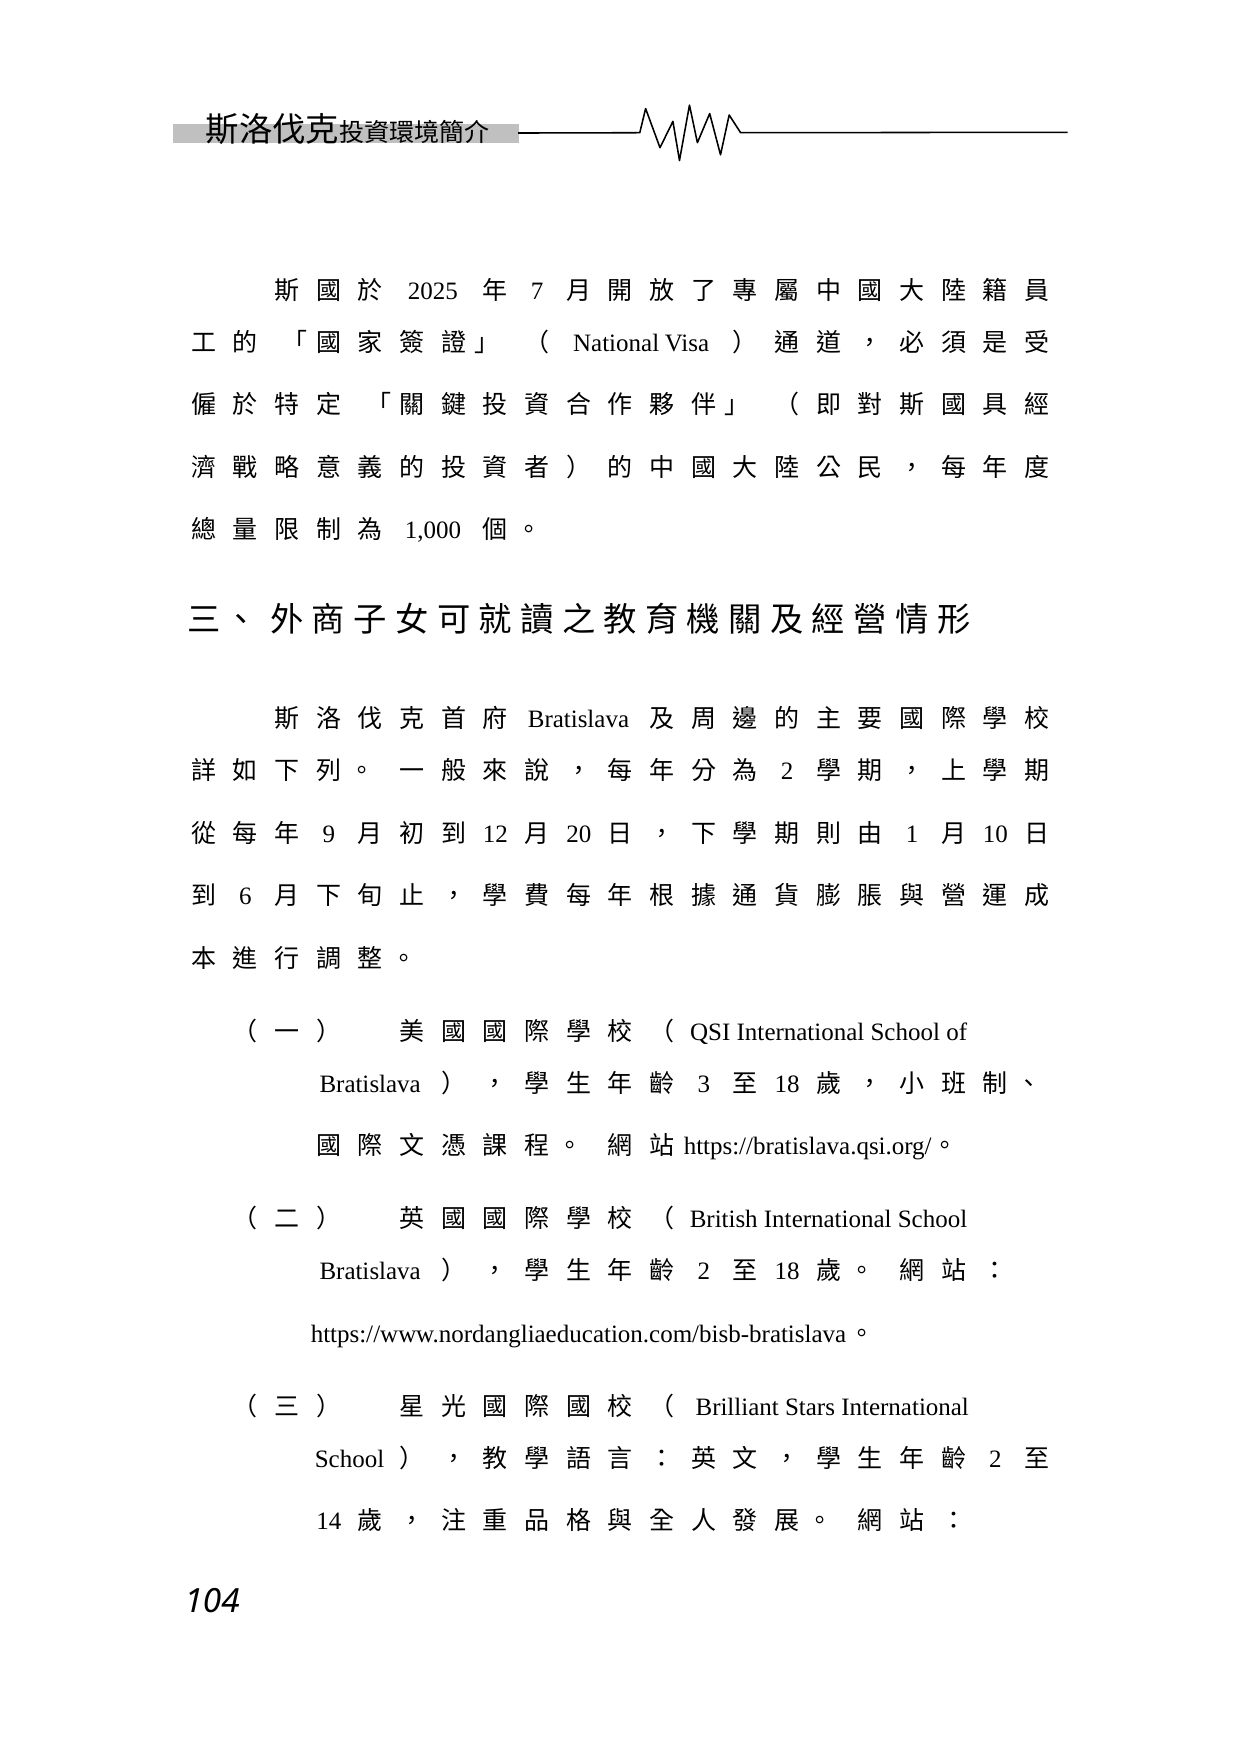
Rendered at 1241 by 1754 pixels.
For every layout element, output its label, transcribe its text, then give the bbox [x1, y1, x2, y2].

text （三） 星光國際國校（Brilliant Stars International School），教學語言：英文，學生年齡2至14歲，注重品格與全人發展。網站： [207, 1352, 1058, 1540]
text （二） 英國國際學校（British International School Bratislava），學生年齡2至18歲。網站：https://www.nordangliaeducation.com/bisb-bratislava。 [207, 1165, 1058, 1352]
text 三、外商子女可就讀之教育機關及經營情形 [183, 576, 1058, 638]
text （一） 美國國際學校（QSI International School of Bratislava），學生年齡3至18歲，小班制、國際文憑課程。網站https://bratislava.qsi.org/。 [207, 977, 1058, 1165]
text 斯洛伐克首府Bratislava及周邊的主要國際學校詳如下列。一般來說，每年分為2學期，上學期從每年9月初到12月20日，下學期則由1月10日到6月下旬止，學費每年根據通貨膨脹與營運成本進行調整。 [183, 665, 1058, 977]
text 斯國於2025年7月開放了專屬中國大陸籍員工的「國家簽證」（National Visa）通道，必須是受僱於特定「關鍵投資合作夥伴」（即對斯國具經濟戰略意義的投資者）的中國大陸公民，每年度總量限制為1,000個。 [183, 236, 1058, 549]
